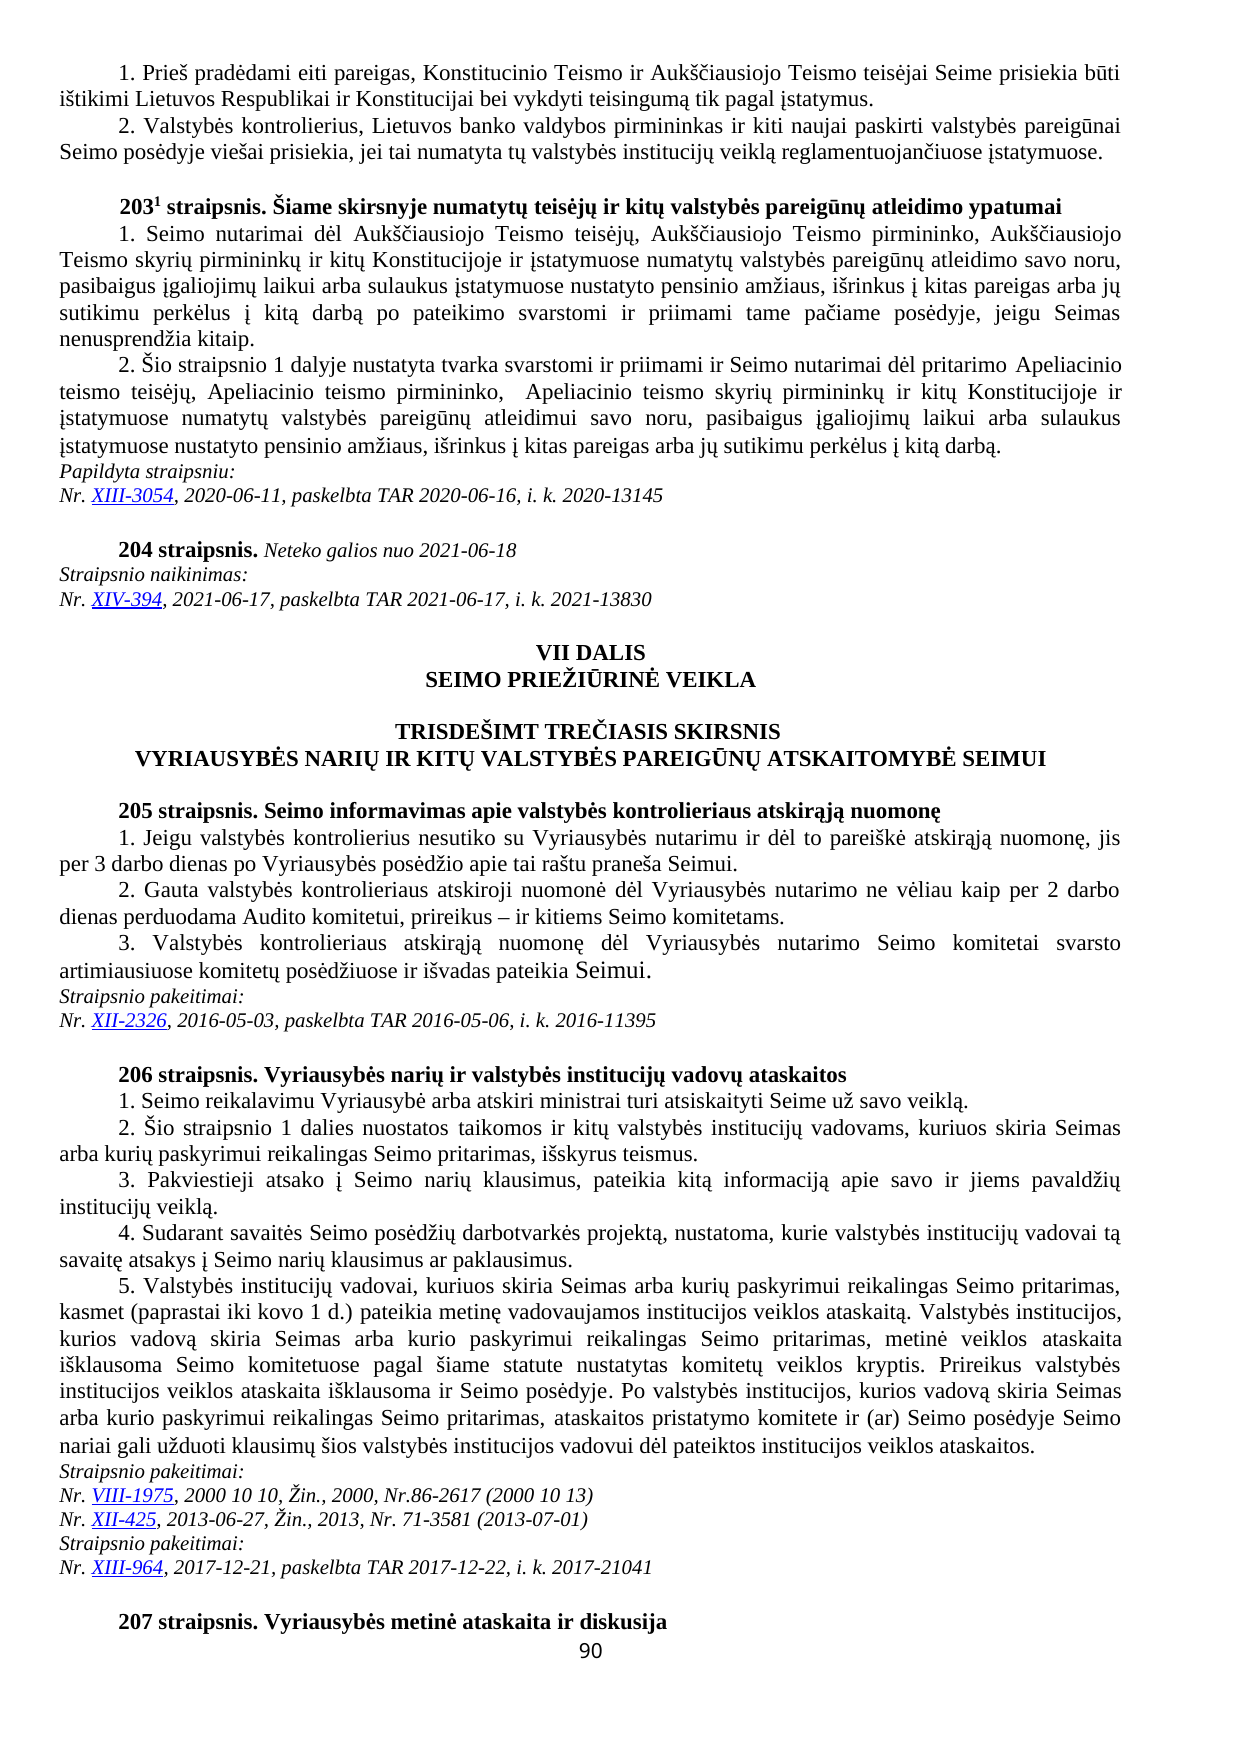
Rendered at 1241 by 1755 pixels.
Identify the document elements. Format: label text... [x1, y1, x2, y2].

text SEIMO PRIEŽIŪRINĖ VEIKLA [59, 666, 1122, 692]
text 204 straipsnis. Neteko galios nuo 2021-06-18 [59, 536, 1122, 562]
text 2. Šio straipsnio 1 dalyje nustatyta tvarka svarstomi ir priimami ir Seimo nutarimai dėl pritarimo Apeliacinio teismo teisėjų, Apeliacinio teismo pirmininko, Apeliacinio teismo skyrių pirmininkų ir kitų Konstitucijoje ir įstatymuose numatytų valstybės pareigūnų atleidimui savo noru, pasibaigus įgaliojimų laikui arba sulaukus įstatymuose nustatyto pensinio amžiaus, išrinkus į kitas pareigas arba jų sutikimu perkėlus į kitą darbą. [59, 351, 1122, 459]
text 206 straipsnis. Vyriausybės narių ir valstybės institucijų vadovų ataskaitos [59, 1061, 1122, 1087]
text Nr. XIV-394, 2021-06-17, paskelbta TAR 2021-06-17, i. k. 2021-13830 [59, 586, 1122, 611]
text 4. Sudarant savaitės Seimo posėdžių darbotvarkės projektą, nustatoma, kurie valstybės institucijų vadovai tą savaitę atsakys į Seimo narių klausimus ar paklausimus. [59, 1219, 1122, 1272]
text 5. Valstybės institucijų vadovai, kuriuos skiria Seimas arba kurių paskyrimui reikalingas Seimo pritarimas, kasmet (paprastai iki kovo 1 d.) pateikia metinę vadovaujamos institucijos veiklos ataskaitą. Valstybės institucijos, kurios vadovą skiria Seimas arba kurio paskyrimui reikalingas Seimo pritarimas, metinė veiklos ataskaita išklausoma Seimo komitetuose pagal šiame statute nustatytas komitetų veiklos kryptis. Prireikus valstybės institucijos veiklos ataskaita išklausoma ir Seimo posėdyje. Po valstybės institucijos, kurios vadovą skiria Seimas arba kurio paskyrimui reikalingas Seimo pritarimas, ataskaitos pristatymo komitete ir (ar) Seimo posėdyje Seimo nariai gali užduoti klausimų šios valstybės institucijos vadovui dėl pateiktos institucijos veiklos ataskaitos. [59, 1272, 1122, 1459]
text 1. Seimo reikalavimu Vyriausybė arba atskiri ministrai turi atsiskaityti Seime už savo veiklą. [59, 1087, 1122, 1114]
text 2. Šio straipsnio 1 dalies nuostatos taikomos ir kitų valstybės institucijų vadovams, kuriuos skiria Seimas arba kurių paskyrimui reikalingas Seimo pritarimas, išskyrus teismus. [59, 1114, 1122, 1167]
text VYRIAUSYBĖS NARIŲ IR KITŲ VALSTYBĖS PAREIGŪNŲ ATSKAITOMYBĖ SEIMUI [59, 745, 1122, 771]
text Nr. XIII-964, 2017-12-21, paskelbta TAR 2017-12-22, i. k. 2017-21041 [59, 1555, 1122, 1579]
text 2031 straipsnis. Šiame skirsnyje numatytų teisėjų ir kitų valstybės pareigūnų atleidimo ypatumai [119, 193, 1122, 219]
text 3. Pakviestieji atsako į Seimo narių klausimus, pateikia kitą informaciją apie savo ir jiems pavaldžių institucijų veiklą. [59, 1167, 1122, 1219]
text Straipsnio pakeitimai: [59, 1459, 1122, 1483]
text 205 straipsnis. Seimo informavimas apie valstybės kontrolieriaus atskirąją nuomonę [118, 797, 1122, 824]
text TRISDEŠIMT TREČIASIS SKIRSNIS [59, 718, 1122, 745]
text Nr. VIII-1975, 2000 10 10, Žin., 2000, Nr.86-2617 (2000 10 13) [59, 1483, 1122, 1507]
text Nr. XIII-3054, 2020-06-11, paskelbta TAR 2020-06-16, i. k. 2020-13145 [59, 483, 1122, 507]
text Straipsnio pakeitimai: [59, 1531, 1122, 1555]
text 2. Valstybės kontrolierius, Lietuvos banko valdybos pirmininkas ir kiti naujai paskirti valstybės pareigūnai Seimo posėdyje viešai prisiekia, jei tai numatyta tų valstybės institucijų veiklą reglamentuojančiuose įstatymuose. [59, 112, 1122, 164]
text 1. Seimo nutarimai dėl Aukščiausiojo Teismo teisėjų, Aukščiausiojo Teismo pirmininko, Aukščiausiojo Teismo skyrių pirmininkų ir kitų Konstitucijoje ir įstatymuose numatytų valstybės pareigūnų atleidimo savo noru, pasibaigus įgaliojimų laikui arba sulaukus įstatymuose nustatyto pensinio amžiaus, išrinkus į kitas pareigas arba jų sutikimu perkėlus į kitą darbą po pateikimo svarstomi ir priimami tame pačiame posėdyje, jeigu Seimas nenusprendžia kitaip. [59, 219, 1122, 351]
text 1. Jeigu valstybės kontrolierius nesutiko su Vyriausybės nutarimu ir dėl to pareiškė atskirąją nuomonę, jis per 3 darbo dienas po Vyriausybės posėdžio apie tai raštu praneša Seimui. [59, 824, 1122, 876]
text Straipsnio naikinimas: [59, 562, 1122, 586]
text 3. Valstybės kontrolieriaus atskirąją nuomonę dėl Vyriausybės nutarimo Seimo komitetai svarsto artimiausiuose komitetų posėdžiuose ir išvadas pateikia Seimui. [59, 929, 1122, 984]
text 2. Gauta valstybės kontrolieriaus atskiroji nuomonė dėl Vyriausybės nutarimo ne vėliau kaip per 2 darbo dienas perduodama Audito komitetui, prireikus – ir kitiems Seimo komitetams. [59, 876, 1122, 929]
text 207 straipsnis. Vyriausybės metinė ataskaita ir diskusija [59, 1608, 1122, 1634]
text Nr. XII-2326, 2016-05-03, paskelbta TAR 2016-05-06, i. k. 2016-11395 [59, 1008, 1122, 1032]
text Nr. XII-425, 2013-06-27, Žin., 2013, Nr. 71-3581 (2013-07-01) [59, 1507, 1122, 1531]
text Papildyta straipsniu: [59, 459, 1122, 483]
text VII DALIS [59, 639, 1122, 666]
text Straipsnio pakeitimai: [59, 984, 1122, 1008]
text 1. Prieš pradėdami eiti pareigas, Konstitucinio Teismo ir Aukščiausiojo Teismo teisėjai Seime prisiekia būti ištikimi Lietuvos Respublikai ir Konstitucijai bei vykdyti teisingumą tik pagal įstatymus. [59, 59, 1122, 112]
